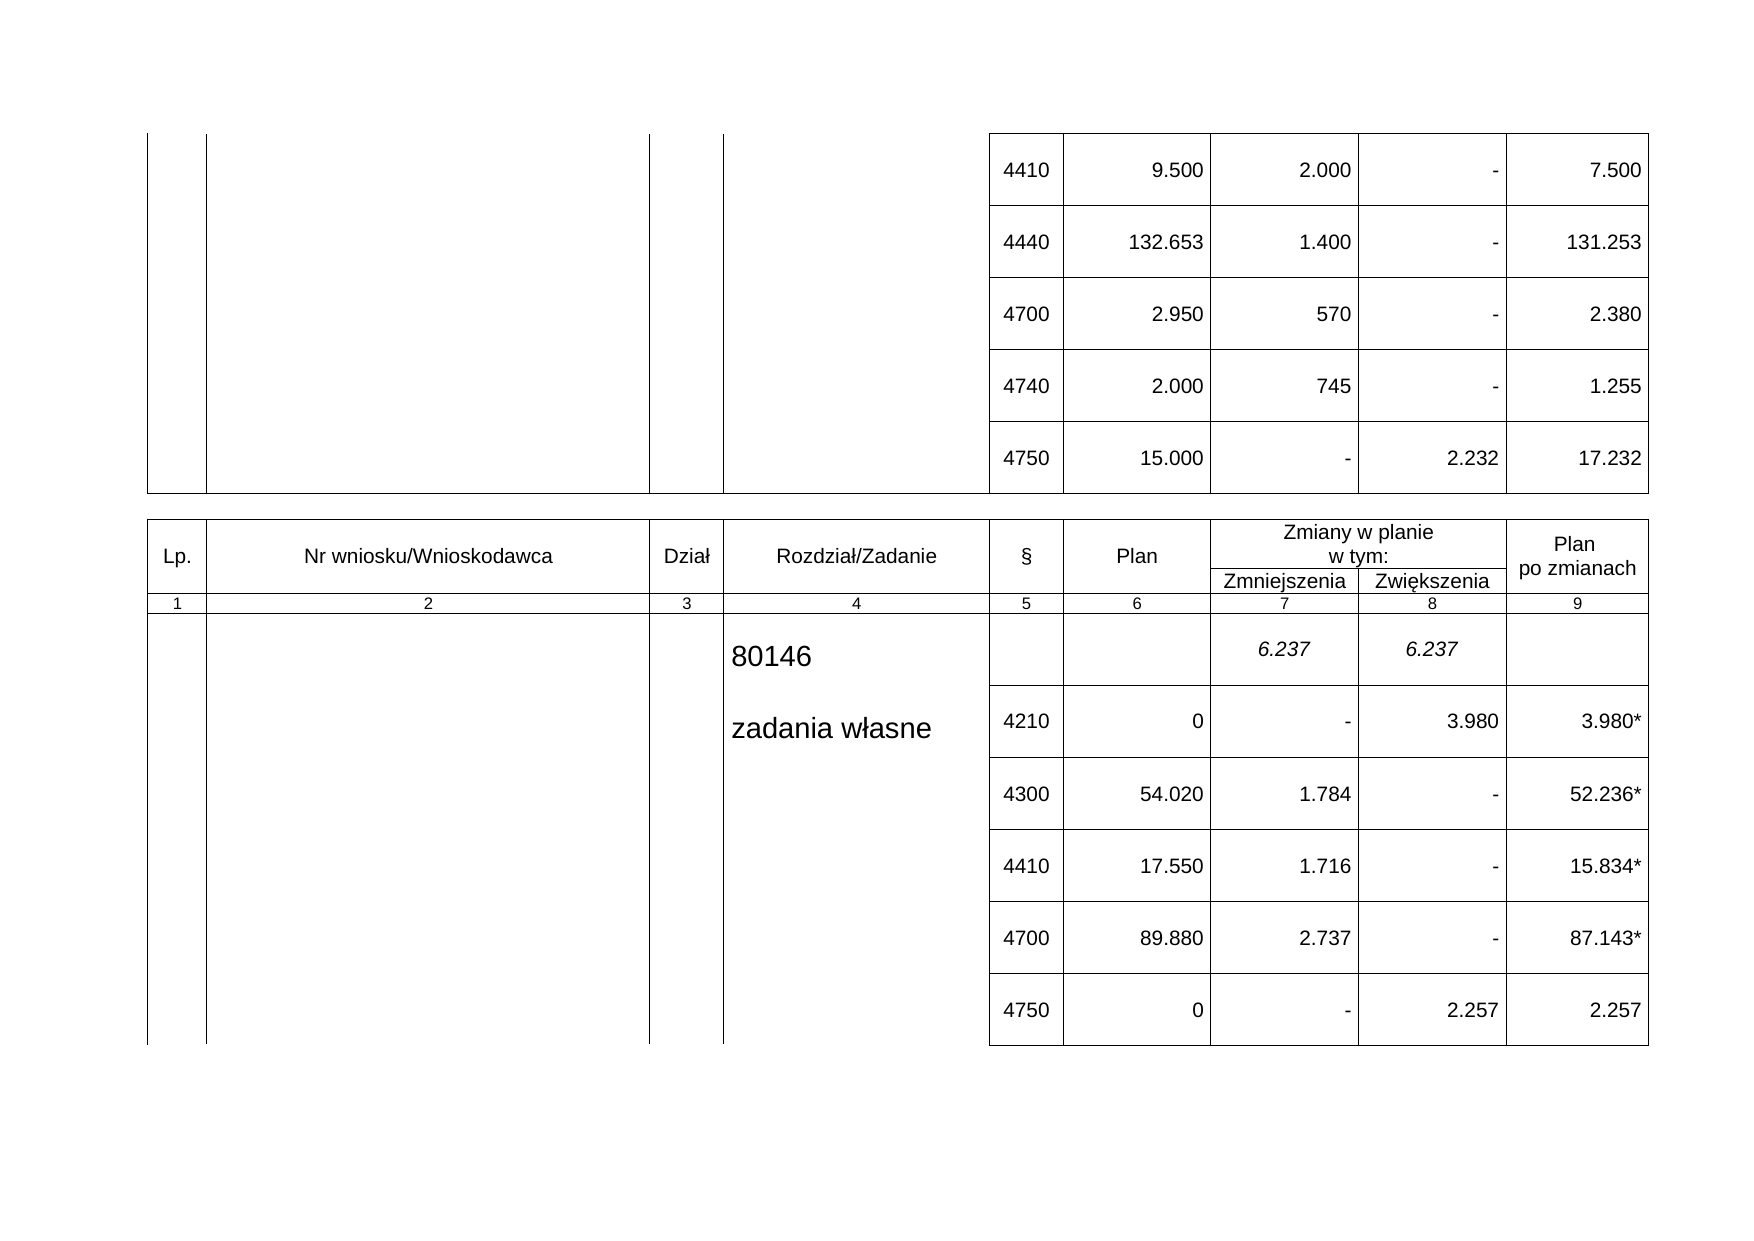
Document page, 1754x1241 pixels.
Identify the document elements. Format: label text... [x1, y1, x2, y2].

table_cell 2.000 [1211, 134, 1358, 205]
table_cell - [1359, 134, 1506, 205]
table_cell 132.653 [1064, 206, 1210, 277]
table_cell [724, 205, 989, 277]
table_cell 1.400 [1211, 206, 1358, 277]
table_cell 2 [207, 594, 649, 613]
table_cell [148, 349, 206, 421]
table_cell [207, 421, 649, 493]
table_cell [650, 685, 723, 757]
table_cell [650, 901, 723, 973]
table_cell 131.253 [1507, 206, 1648, 277]
table_cell [724, 277, 989, 349]
table_cell 4700 [990, 902, 1063, 973]
table_header Lp. [148, 520, 206, 592]
table_cell 54.020 [1064, 758, 1210, 829]
table_cell - [1359, 902, 1506, 973]
table_cell [724, 349, 989, 421]
table_cell 15.000 [1064, 422, 1210, 493]
table_cell Zmniejszenia [1211, 569, 1358, 592]
table_cell [148, 973, 207, 1045]
table_cell 7.500 [1507, 134, 1648, 205]
table_cell 5 [990, 594, 1063, 613]
table_cell [207, 757, 649, 829]
table_cell [724, 973, 989, 1045]
table_cell 2.950 [1064, 278, 1210, 349]
table_cell 3.980* [1507, 686, 1648, 757]
table_cell 6.237 [1359, 614, 1506, 685]
table_cell [650, 614, 723, 685]
table_cell [650, 277, 723, 349]
table_cell 0 [1064, 974, 1210, 1045]
table_cell 89.880 [1064, 902, 1210, 973]
table_cell - [1359, 830, 1506, 901]
table_cell 7 [1211, 594, 1358, 613]
table_cell 2.257 [1507, 974, 1648, 1045]
table_cell 17.550 [1064, 830, 1210, 901]
table_cell [148, 685, 206, 757]
table_cell 2.737 [1211, 902, 1358, 973]
table_cell [207, 133, 649, 205]
table_cell [1507, 614, 1648, 685]
table_cell 6 [1064, 594, 1210, 613]
table_cell 9 [1507, 594, 1648, 613]
table_cell [207, 277, 649, 349]
table_cell 6.237 [1211, 614, 1358, 685]
table_cell - [1211, 974, 1358, 1045]
table_cell 3 [650, 594, 723, 613]
table_cell 17.232 [1507, 422, 1648, 493]
table_cell 570 [1211, 278, 1358, 349]
table_cell [650, 757, 723, 829]
table_cell [650, 973, 724, 1045]
table_cell 3.980 [1359, 686, 1506, 757]
table_cell 1.255 [1507, 350, 1648, 421]
table_cell [207, 349, 649, 421]
table_cell [207, 205, 649, 277]
table_cell - [1211, 422, 1358, 493]
table_cell [207, 901, 649, 973]
table_cell [650, 421, 723, 493]
table_cell 1 [148, 594, 206, 613]
table_cell [148, 614, 206, 685]
table_cell [207, 829, 649, 901]
table_cell [207, 685, 649, 757]
table_header Plan po zmianach [1507, 520, 1648, 592]
table_cell 15.834* [1507, 830, 1648, 901]
table_cell 4410 [990, 134, 1063, 205]
table_cell 80146 [724, 614, 989, 685]
table_cell [148, 901, 206, 973]
table_cell [148, 277, 206, 349]
table_cell [650, 133, 723, 205]
table_cell 2.232 [1359, 422, 1506, 493]
table_cell - [1359, 278, 1506, 349]
table_cell [650, 205, 723, 277]
table_cell [148, 205, 206, 277]
table_cell 87.143* [1507, 902, 1648, 973]
table_cell 9.500 [1064, 134, 1210, 205]
table_cell - [1359, 758, 1506, 829]
table_cell 4210 [990, 686, 1063, 757]
table_cell [148, 829, 206, 901]
table_cell 4 [724, 594, 989, 613]
table_header § [990, 520, 1063, 592]
table_cell [724, 757, 989, 829]
table_cell [207, 973, 650, 1045]
table_cell - [1211, 686, 1358, 757]
table_cell [990, 614, 1063, 685]
table_cell 4700 [990, 278, 1063, 349]
table_cell [724, 133, 989, 205]
table_cell [148, 133, 206, 205]
table_cell Zwiększenia [1359, 569, 1506, 592]
table_cell 4410 [990, 830, 1063, 901]
table_cell 2.257 [1359, 974, 1506, 1045]
table_cell 4750 [990, 422, 1063, 493]
table_cell 1.784 [1211, 758, 1358, 829]
table_cell 4750 [990, 974, 1063, 1045]
table_cell 4740 [990, 350, 1063, 421]
table_cell [207, 614, 649, 685]
table_cell 8 [1359, 594, 1506, 613]
table_header Zmiany w planie w tym: [1211, 520, 1506, 567]
table_cell [724, 901, 989, 973]
table_cell - [1359, 206, 1506, 277]
table_cell 745 [1211, 350, 1358, 421]
table_cell [650, 349, 723, 421]
table_header Plan [1064, 520, 1210, 592]
table_cell 52.236* [1507, 758, 1648, 829]
table_cell 1.716 [1211, 830, 1358, 901]
table_cell [724, 829, 989, 901]
table_cell [650, 829, 723, 901]
table_cell [724, 421, 989, 493]
table_cell [148, 421, 206, 493]
table_cell [1064, 614, 1210, 685]
table_header Rozdział/Zadanie [724, 520, 989, 592]
table_cell - [1359, 350, 1506, 421]
table_header Nr wniosku/Wnioskodawca [207, 520, 649, 592]
table_cell 4300 [990, 758, 1063, 829]
table_cell 0 [1064, 686, 1210, 757]
table_cell zadania własne [724, 685, 989, 757]
table_cell 2.000 [1064, 350, 1210, 421]
table_cell 2.380 [1507, 278, 1648, 349]
table_cell [148, 757, 206, 829]
table_header Dział [650, 520, 723, 592]
table_cell 4440 [990, 206, 1063, 277]
